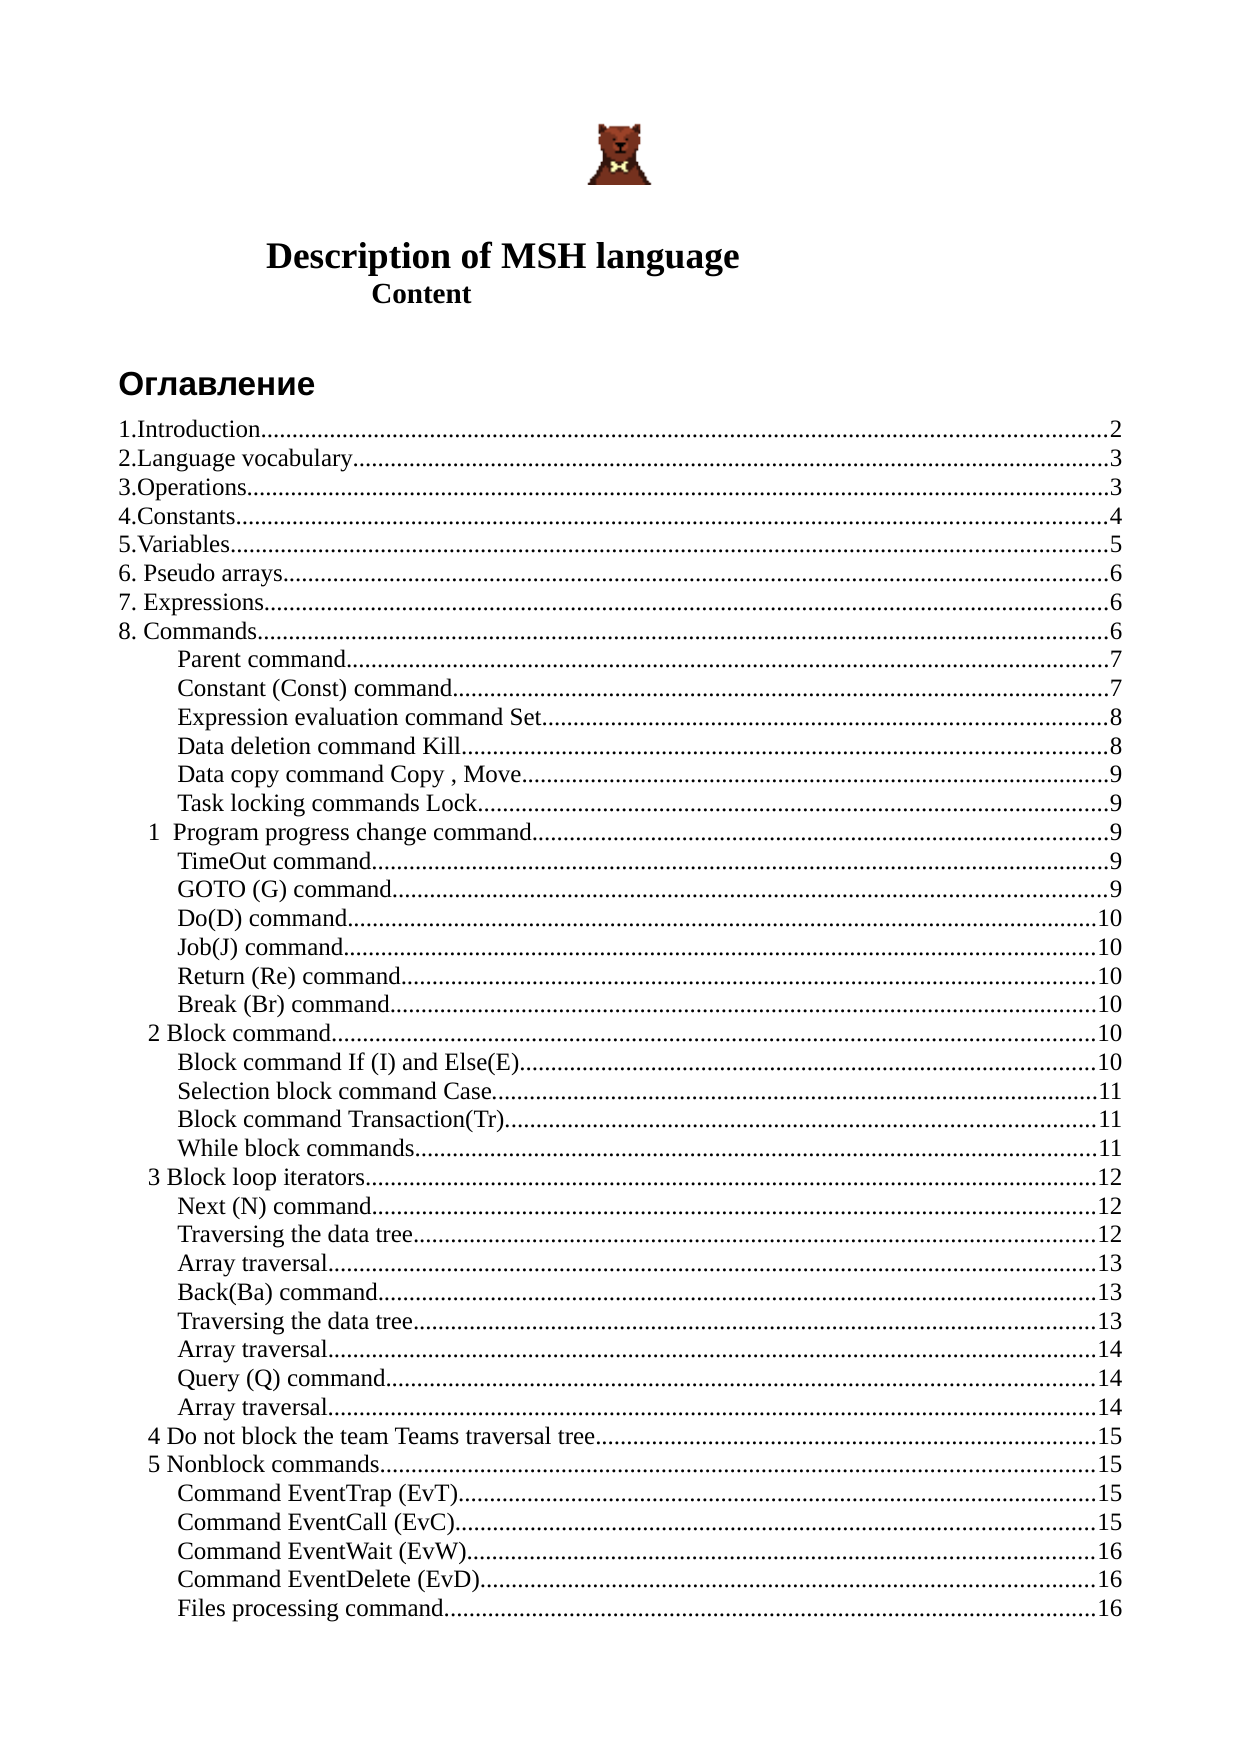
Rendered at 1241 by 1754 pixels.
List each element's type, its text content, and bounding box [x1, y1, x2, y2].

text Selection block command Case. 11 [177, 1076, 1122, 1104]
text 8. Commands 6 [118, 616, 1122, 644]
text Task locking commands Lock. 9 [177, 788, 1122, 817]
text Description of MSH language [118, 233, 1122, 276]
text Do(D) command. 10 [177, 903, 1122, 932]
text Content [118, 276, 1122, 310]
text Traversing the data tree. 12 [177, 1219, 1122, 1248]
text 3.Operations 3 [118, 472, 1122, 501]
picture [586, 118, 654, 185]
text 3 Block loop iterators. 12 [148, 1162, 1122, 1191]
text Array traversal 14 [177, 1392, 1122, 1421]
text While block commands. 11 [177, 1133, 1122, 1162]
text Block command Transaction(Tr). 11 [177, 1104, 1122, 1133]
subtitle Оглавление [118, 363, 1122, 402]
text Next (N) command. 12 [177, 1191, 1122, 1219]
text 1.Introduction 2 [118, 414, 1122, 443]
text Files processing command. 16 [177, 1593, 1122, 1622]
text Query (Q) command. 14 [177, 1363, 1122, 1392]
text Constant (Const) command. 7 [177, 673, 1122, 702]
text 6. Pseudo arrays. 6 [118, 558, 1122, 587]
text Block command If (I) and Else(E). 10 [177, 1047, 1122, 1076]
text 7. Expressions 6 [118, 587, 1122, 616]
text Back(Ba) command. 13 [177, 1277, 1122, 1306]
text 1 Program progress change command. 9 [148, 817, 1122, 846]
text Command EventCall (EvC). 15 [177, 1507, 1122, 1536]
text Command EventWait (EvW). 16 [177, 1536, 1122, 1564]
text 2.Language vocabulary 3 [118, 443, 1122, 472]
text 5.Variables 5 [118, 529, 1122, 558]
text 5 Nonblock commands. 15 [148, 1449, 1122, 1478]
text Command EventTrap (EvT). 15 [177, 1478, 1122, 1507]
text Array traversal. 14 [177, 1334, 1122, 1363]
text Parent command. 7 [177, 644, 1122, 673]
text TimeOut command. 9 [177, 846, 1122, 874]
text GOTO (G) command. 9 [177, 874, 1122, 903]
text 4 Do not block the team Teams traversal tree. 15 [148, 1421, 1122, 1449]
text Data deletion command Kill. 8 [177, 731, 1122, 759]
text 4.Constants 4 [118, 501, 1122, 529]
text Break (Br) command. 10 [177, 989, 1122, 1018]
text 2 Block command. 10 [148, 1018, 1122, 1047]
text Return (Re) command. 10 [177, 961, 1122, 989]
text Traversing the data tree. 13 [177, 1306, 1122, 1334]
text Data copy command Copy , Move. 9 [177, 759, 1122, 788]
text Expression evaluation command Set. 8 [177, 702, 1122, 731]
text Job(J) command. 10 [177, 932, 1122, 961]
text Array traversal. 13 [177, 1248, 1122, 1277]
text Command EventDelete (EvD). 16 [177, 1564, 1122, 1593]
